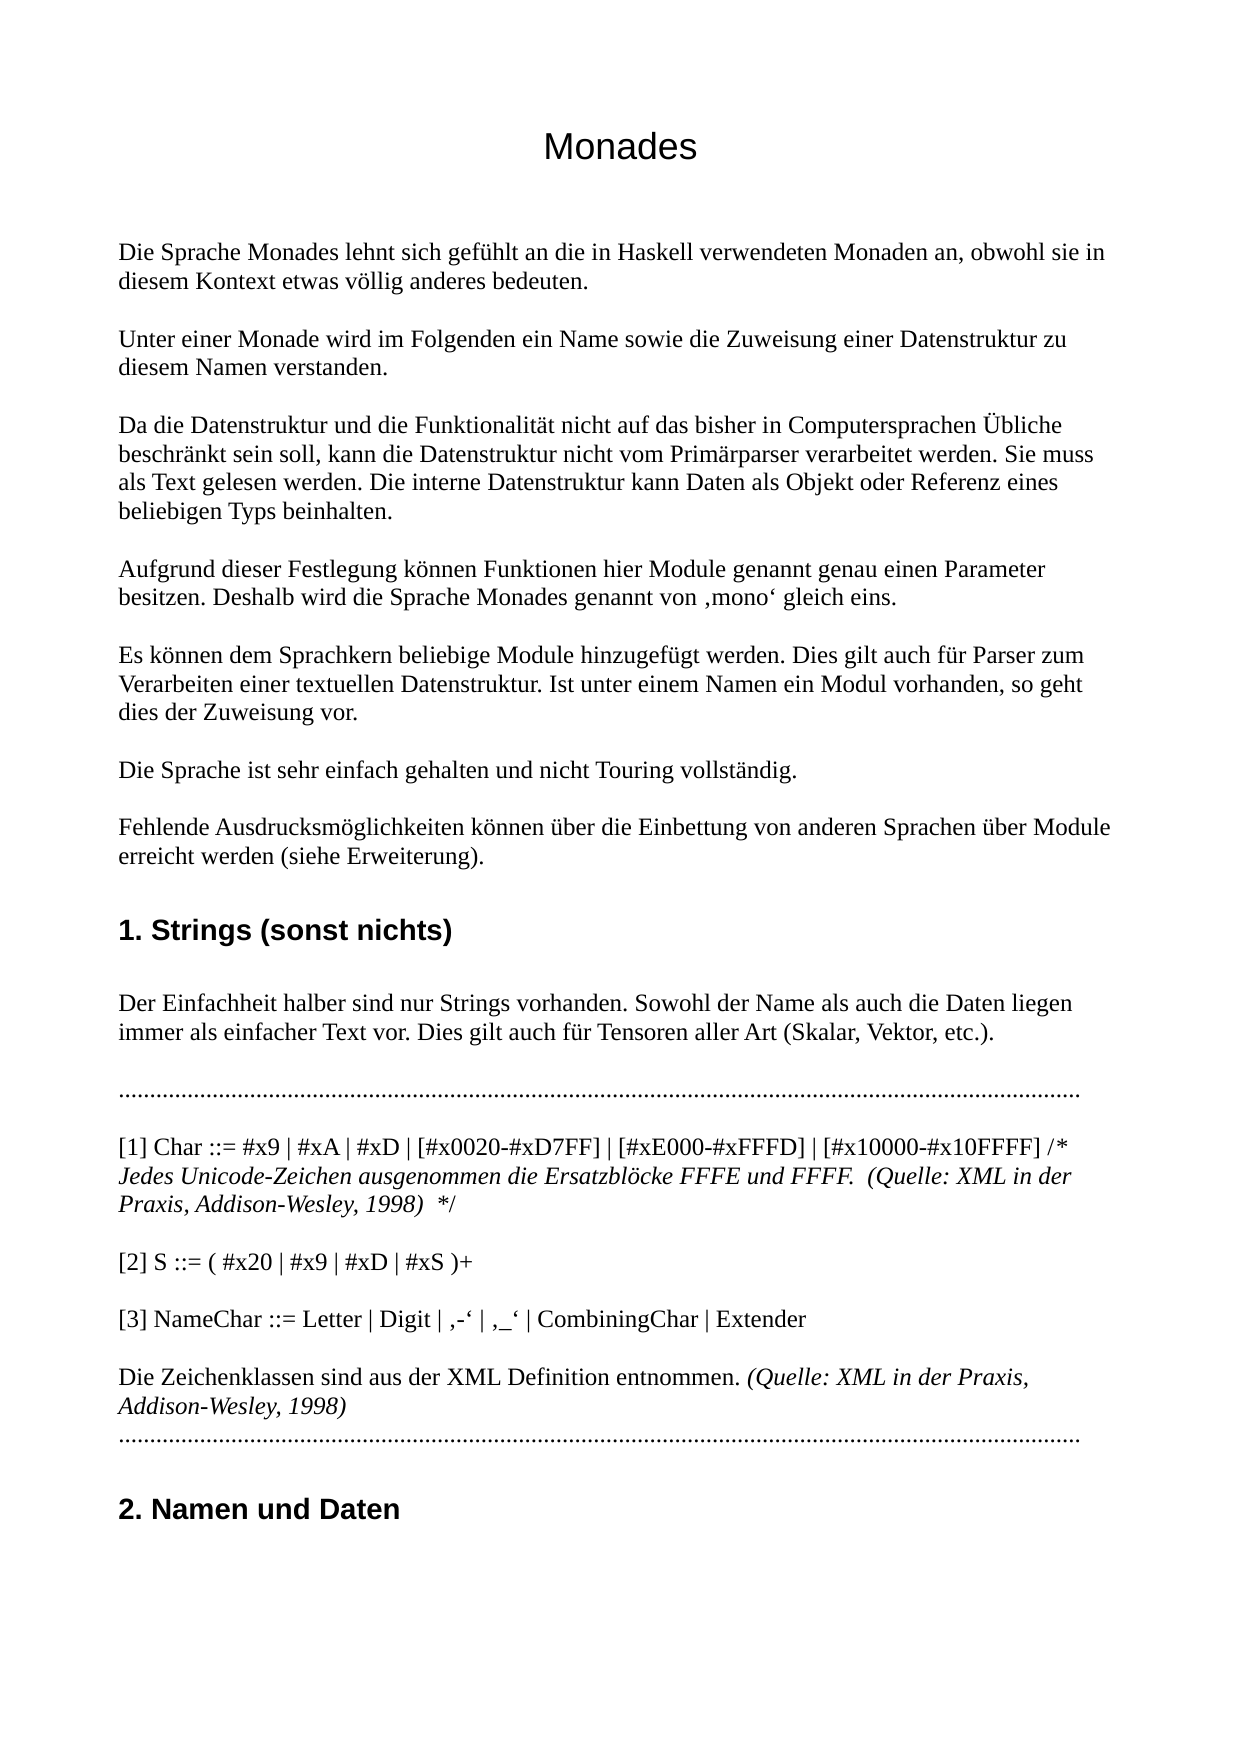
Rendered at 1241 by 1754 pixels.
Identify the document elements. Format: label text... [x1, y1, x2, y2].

text [1] Char ::= #x9 | #xA | #xD | [#x0020-#xD7FF] | [#xE000-#xFFFD] | [#x10000-#x10FFFF] /* Jedes Unicode-Zeichen ausgenommen die Ersatzblöcke FFFE und FFFF. (Quelle: XML in der Praxis, Addison-Wesley, 1998) */ [118, 1132, 1122, 1218]
text Es können dem Sprachkern beliebige Module hinzugefügt werden. Dies gilt auch für Parser zum Verarbeiten einer textuellen Datenstruktur. Ist unter einem Namen ein Modul vorhanden, so geht dies der Zuweisung vor. [118, 640, 1122, 726]
text Die Zeichenklassen sind aus der XML Definition entnommen. (Quelle: XML in der Praxis, Addison-Wesley, 1998) [118, 1362, 1122, 1419]
subtitle 2. Namen und Daten [118, 1492, 1122, 1525]
text Die Sprache Monades lehnt sich gefühlt an die in Haskell verwendeten Monaden an, obwohl sie in diesem Kontext etwas völlig anderes bedeuten. [118, 237, 1122, 295]
text Unter einer Monade wird im Folgenden ein Name sowie die Zuweisung einer Datenstruktur zu diesem Namen verstanden. [118, 324, 1122, 381]
text .......................................................................................................................................................... [118, 1419, 1122, 1448]
subtitle 1. Strings (sonst nichts) [118, 913, 1122, 947]
text .......................................................................................................................................................... [118, 1074, 1122, 1103]
text Die Sprache ist sehr einfach gehalten und nicht Touring vollständig. [118, 755, 1122, 784]
text Der Einfachheit halber sind nur Strings vorhanden. Sowohl der Name als auch die Daten liegen immer als einfacher Text vor. Dies gilt auch für Tensoren aller Art (Skalar, Vektor, etc.). [118, 988, 1122, 1046]
text Aufgrund dieser Festlegung können Funktionen hier Module genannt genau einen Parameter besitzen. Deshalb wird die Sprache Monades genannt von ‚mono‘ gleich eins. [118, 554, 1122, 611]
text [3] NameChar ::= Letter | Digit | ‚-‘ | ‚_‘ | CombiningChar | Extender [118, 1304, 1122, 1333]
text Da die Datenstruktur und die Funktionalität nicht auf das bisher in Computersprachen Übliche beschränkt sein soll, kann die Datenstruktur nicht vom Primärparser verarbeitet werden. Sie muss als Text gelesen werden. Die interne Datenstruktur kann Daten als Objekt oder Referenz eines beliebigen Typs beinhalten. [118, 410, 1122, 525]
subtitle Monades [118, 124, 1122, 167]
text [2] S ::= ( #x20 | #x9 | #xD | #xS )+ [118, 1247, 1122, 1276]
text Fehlende Ausdrucksmöglichkeiten können über die Einbettung von anderen Sprachen über Module erreicht werden (siehe Erweiterung). [118, 812, 1122, 870]
